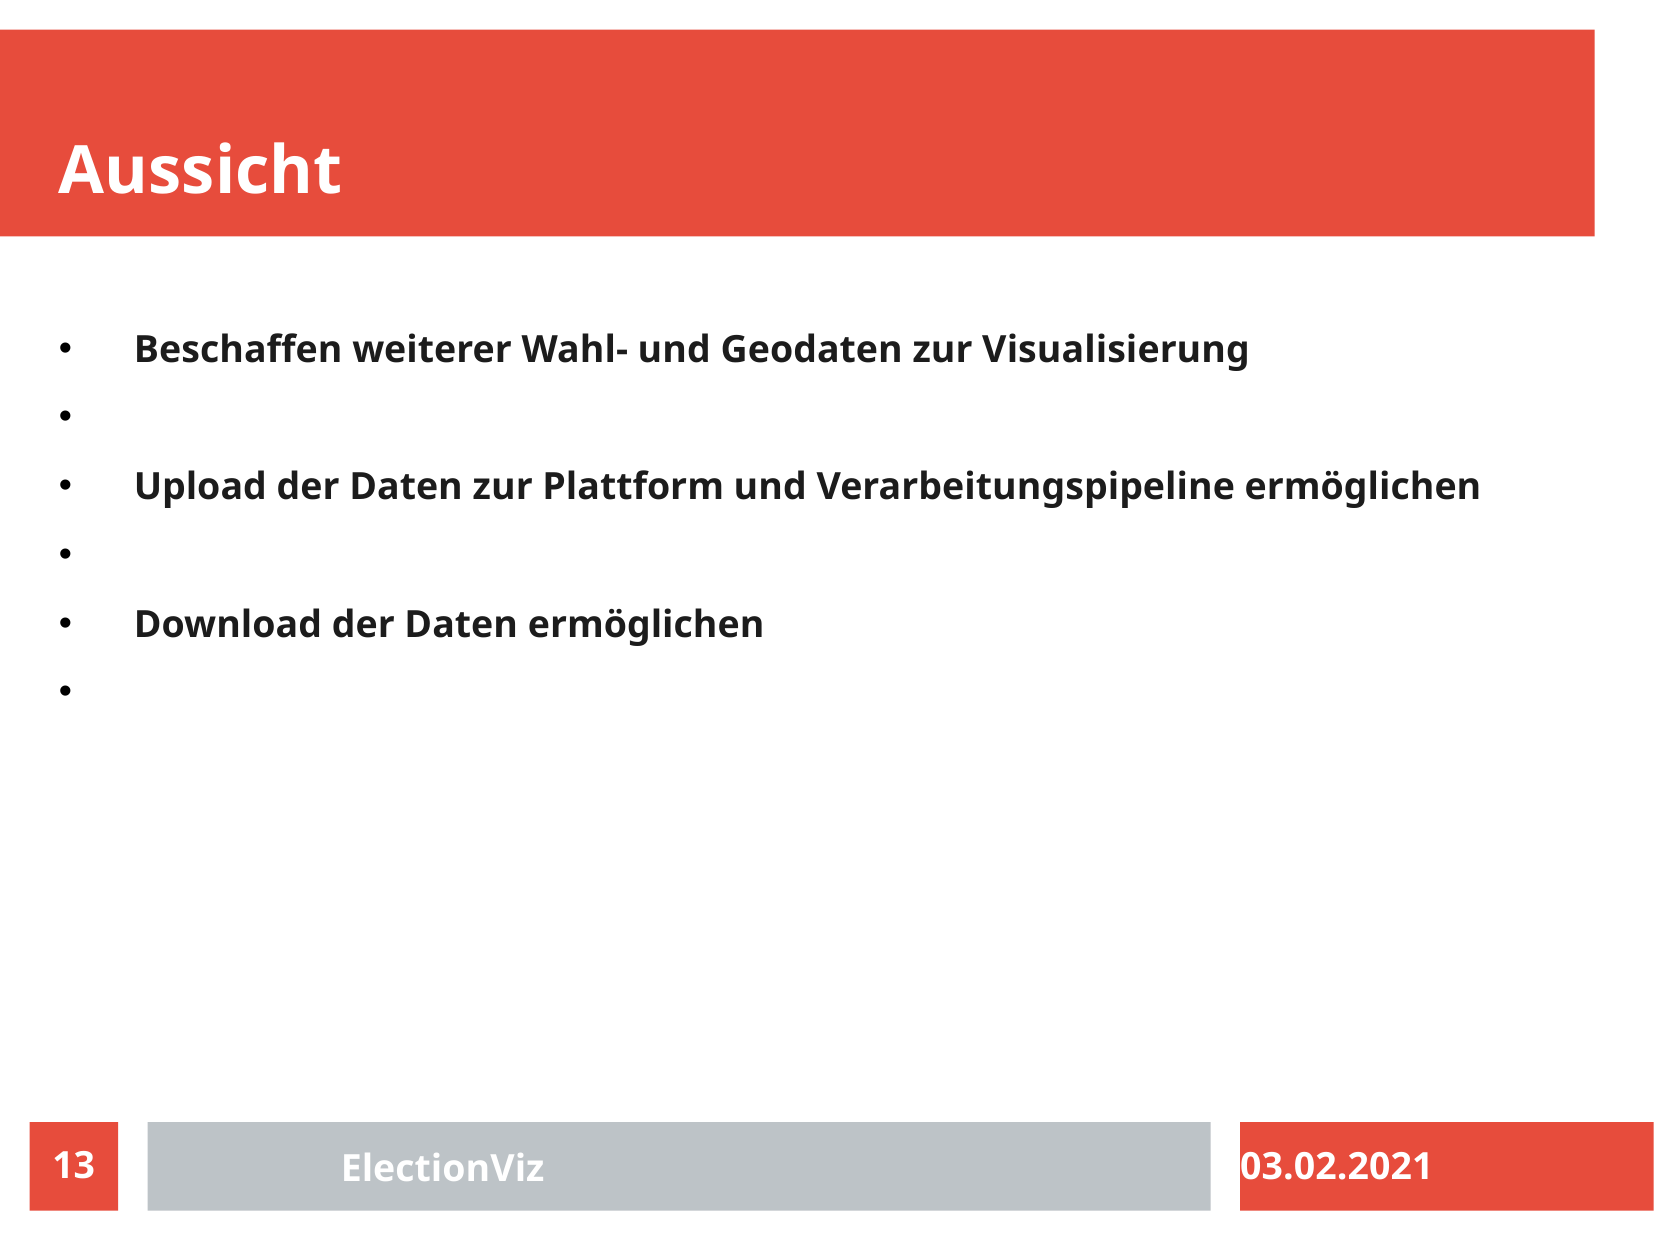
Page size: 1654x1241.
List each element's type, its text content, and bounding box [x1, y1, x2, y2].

list Beschaffen weiterer Wahl- und Geodaten zur Visualisierung Upload der Daten zur Plattform und Verarbeitungspipeline ermöglichen Download der Daten ermöglichen [59, 324, 1565, 1093]
text_box [29, 1122, 119, 1211]
title Aussicht [59, 59, 1595, 207]
text_box 03.02.2021 [1240, 1122, 1625, 1208]
text_box ElectionViz [177, 1122, 709, 1211]
